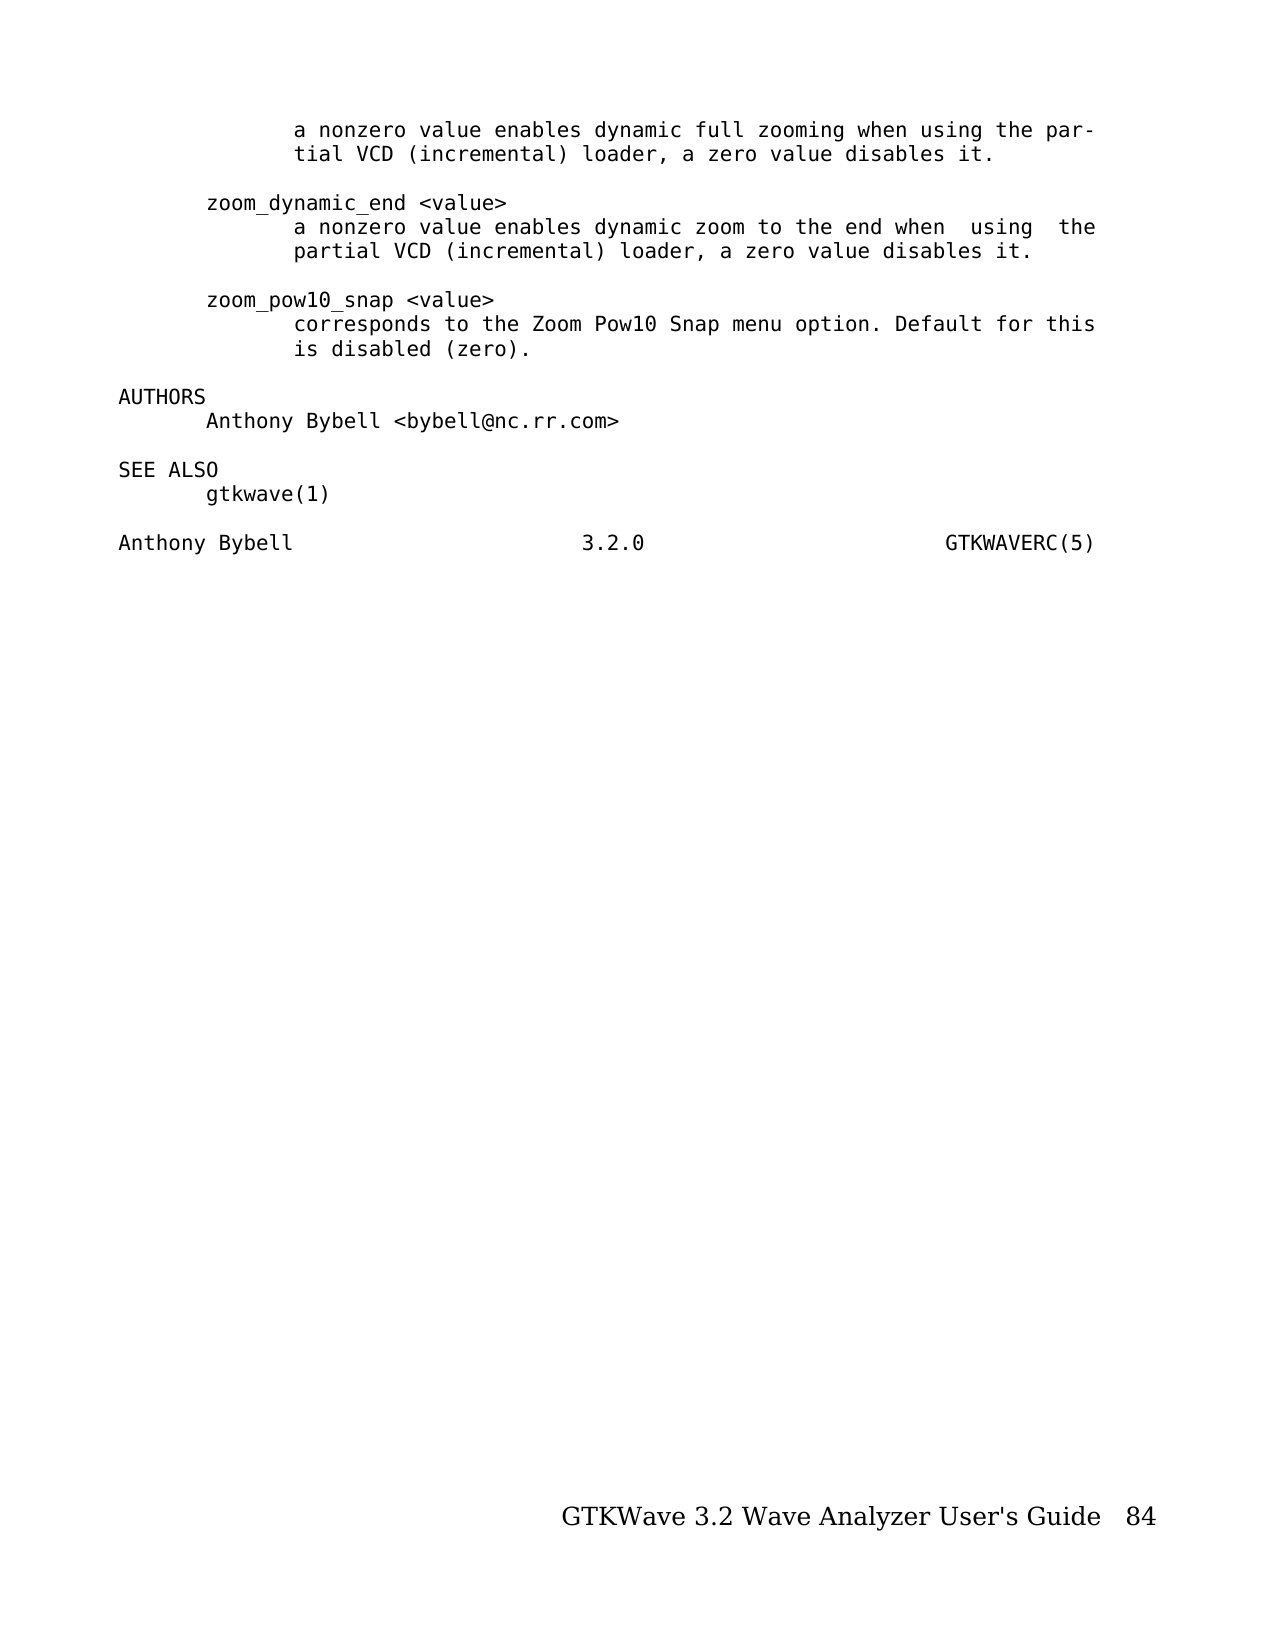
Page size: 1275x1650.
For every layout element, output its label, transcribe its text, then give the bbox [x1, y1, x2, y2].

text partial VCD (incremental) loader, a zero value disables it. [118, 239, 1157, 264]
text Anthony Bybell 3.2.0 GTKWAVERC(5) [118, 531, 1157, 555]
text SEE ALSO [118, 458, 1157, 482]
text corresponds to the Zoom Pow10 Snap menu option. Default for this [118, 312, 1157, 337]
text zoom_dynamic_end <value> [118, 191, 1157, 215]
text zoom_pow10_snap <value> [118, 288, 1157, 312]
text tial VCD (incremental) loader, a zero value disables it. [118, 142, 1157, 167]
text AUTHORS [118, 385, 1157, 409]
text Anthony Bybell <bybell@nc.rr.com> [118, 409, 1157, 434]
text gtkwave(1) [118, 482, 1157, 506]
text a nonzero value enables dynamic zoom to the end when using the [118, 215, 1157, 239]
text is disabled (zero). [118, 337, 1157, 361]
text a nonzero value enables dynamic full zooming when using the par- [118, 118, 1157, 142]
